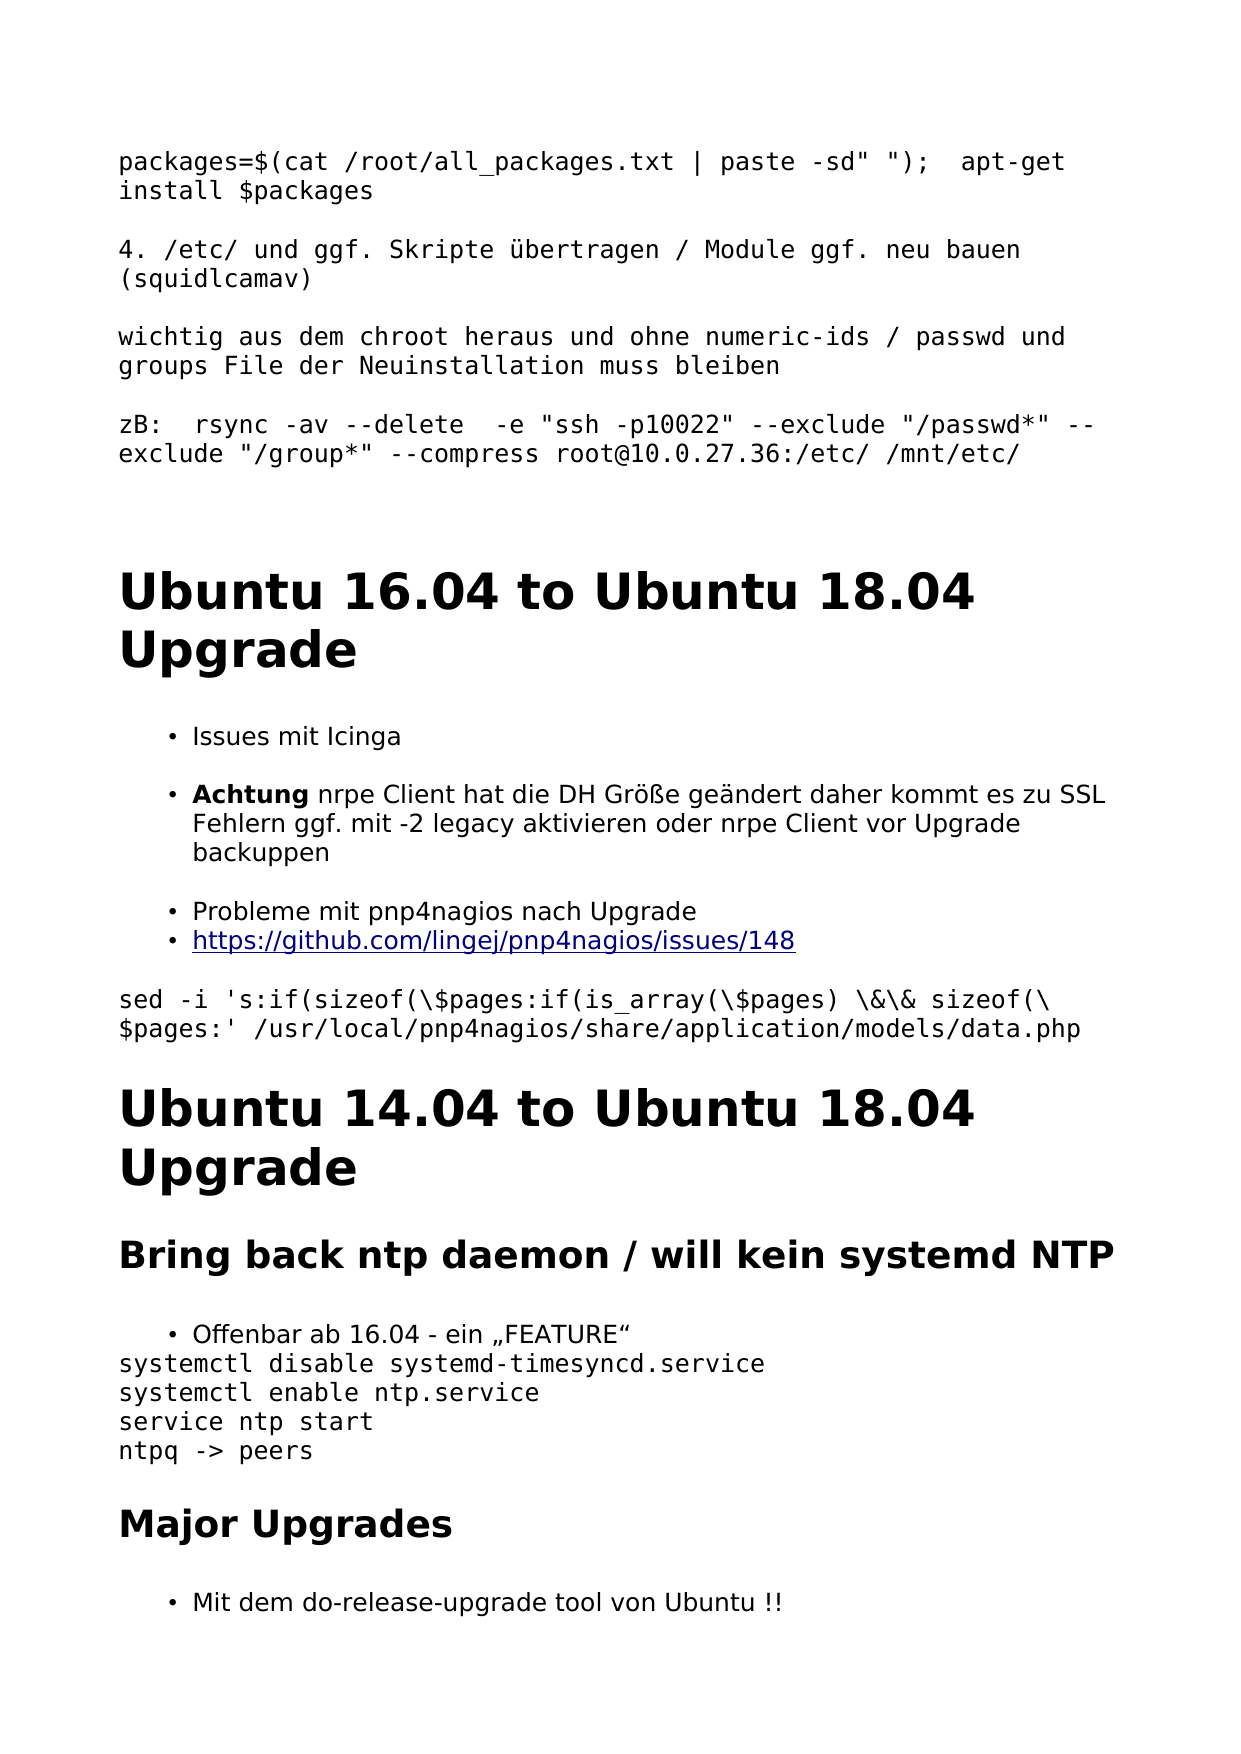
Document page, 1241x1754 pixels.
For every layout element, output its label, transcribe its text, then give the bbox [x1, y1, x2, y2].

text packages=$(cat /root/all_packages.txt | paste -sd" "); apt-get install $packages 4. /etc/ und ggf. Skripte übertragen / Module ggf. neu bauen (squidlcamav) wichtig aus dem chroot heraus und ohne numeric-ids / passwd und groups File der Neuinstallation muss bleiben zB: rsync -av --delete -e "ssh -p10022" --exclude "/passwd*" --exclude "/group*" --compress root@10.0.27.36:/etc/ /mnt/etc/ [118, 118, 1122, 526]
list Issues mit Icinga [177, 722, 1122, 751]
subtitle Ubuntu 14.04 to Ubuntu 18.04 Upgrade [118, 1080, 1122, 1197]
text sed -i 's:if(sizeof(\$pages:if(is_array(\$pages) \&\& sizeof(\$pages:' /usr/local/pnp4nagios/share/application/models/data.php [118, 985, 1122, 1043]
list Achtung nrpe Client hat die DH Größe geändert daher kommt es zu SSL Fehlern ggf. mit -2 legacy aktivieren oder nrpe Client vor Upgrade backuppen [177, 780, 1122, 868]
list https://github.com/lingej/pnp4nagios/issues/148 [177, 926, 1122, 956]
list Offenbar ab 16.04 - ein „FEATURE“ [177, 1320, 1122, 1349]
list Probleme mit pnp4nagios nach Upgrade [177, 897, 1122, 926]
text systemctl disable systemd-timesyncd.service systemctl enable ntp.service service ntp start ntpq -> peers [118, 1349, 1122, 1466]
subtitle Bring back ntp daemon / will kein systemd NTP [118, 1234, 1122, 1278]
subtitle Ubuntu 16.04 to Ubuntu 18.04 Upgrade [118, 563, 1122, 680]
subtitle Major Upgrades [118, 1502, 1122, 1546]
list Mit dem do-release-upgrade tool von Ubuntu !! [177, 1588, 1122, 1617]
